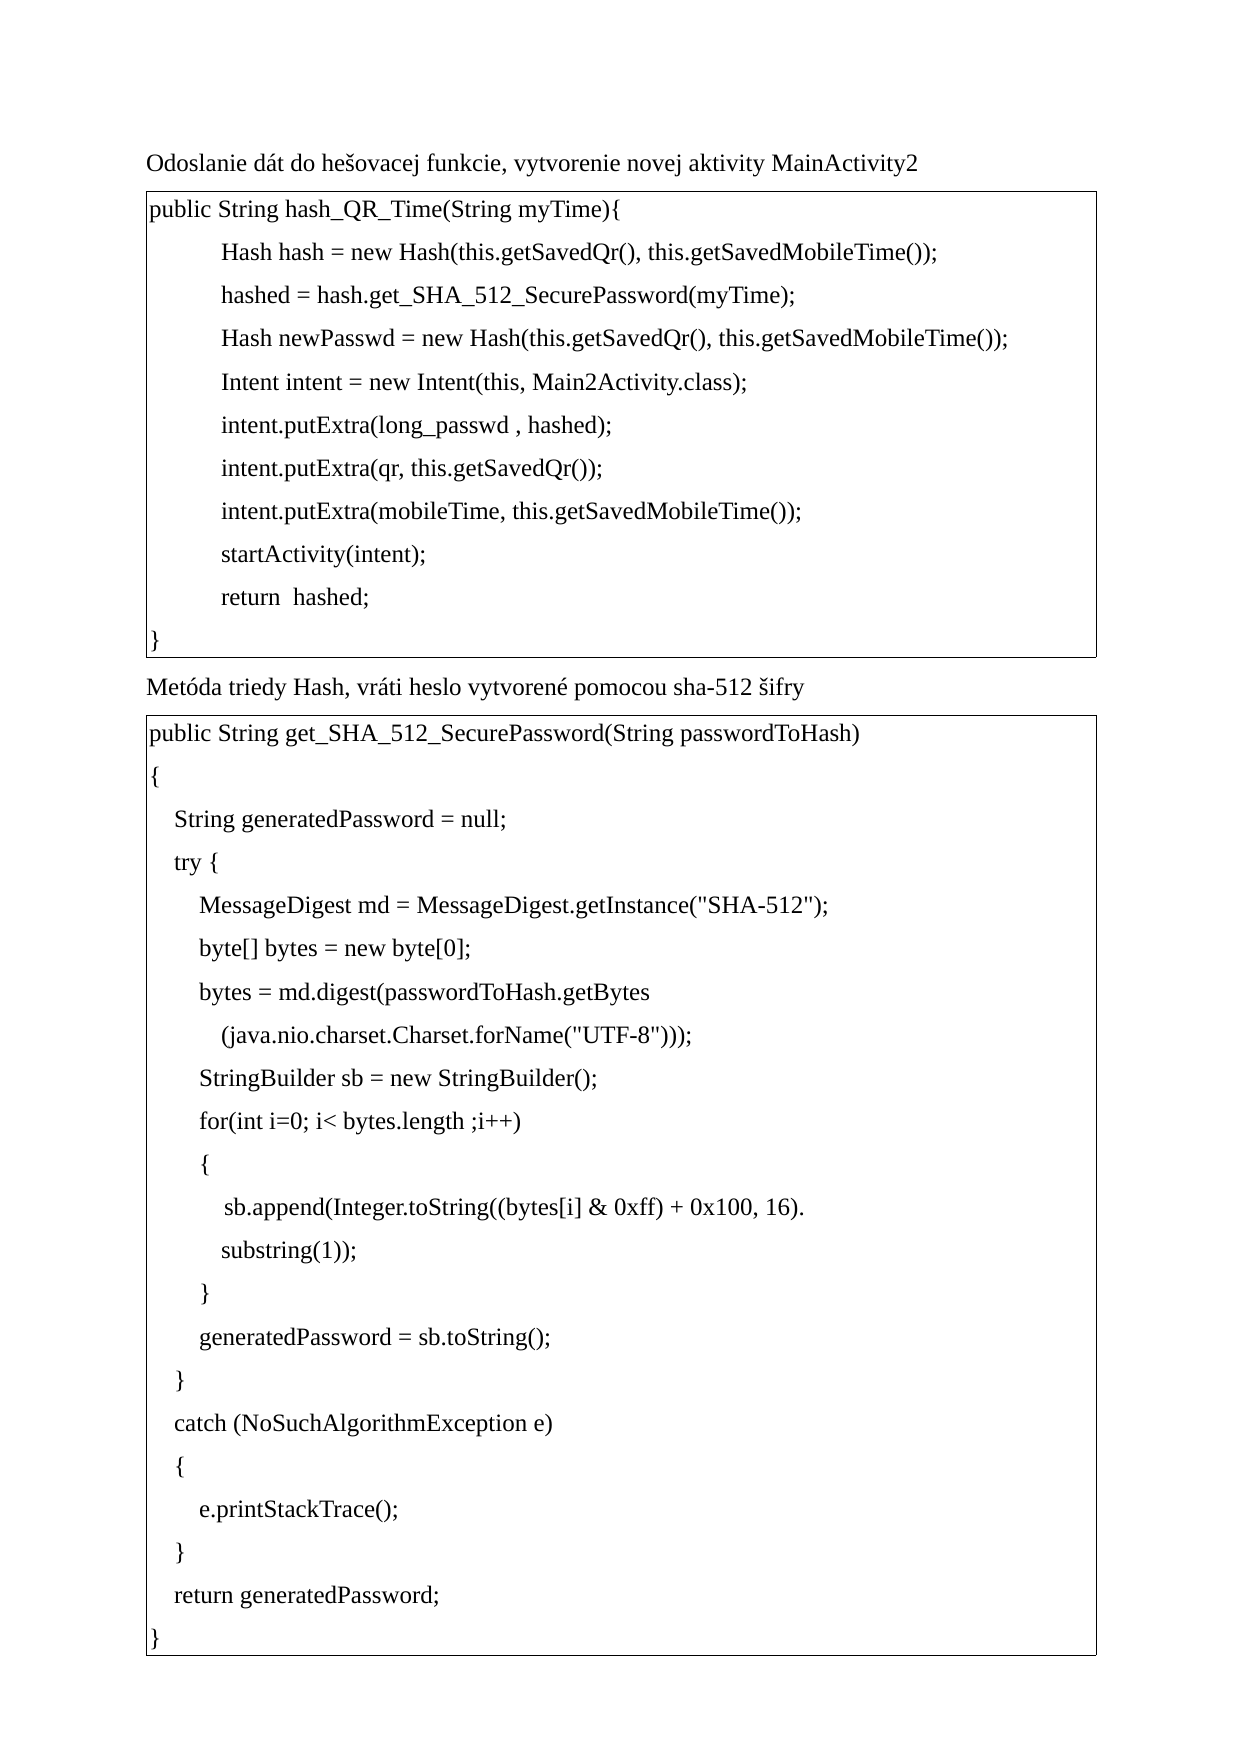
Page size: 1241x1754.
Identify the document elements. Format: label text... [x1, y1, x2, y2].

text for(int i=0; i< bytes.length ;i++) [147, 1103, 1096, 1135]
text intent.putExtra(qr, this.getSavedQr()); [147, 450, 1096, 482]
text { [147, 758, 1096, 790]
text } [147, 1275, 1096, 1307]
text return hashed; [147, 579, 1096, 611]
text { [147, 1146, 1096, 1178]
text intent.putExtra(long_passwd , hashed); [147, 407, 1096, 438]
text StringBuilder sb = new StringBuilder(); [147, 1060, 1096, 1092]
text } [147, 622, 1096, 657]
text public String get_SHA_512_SecurePassword(String passwordToHash) [147, 716, 1096, 747]
text e.printStackTrace(); [147, 1491, 1096, 1523]
text intent.putExtra(mobileTime, this.getSavedMobileTime()); [147, 493, 1096, 525]
text { [147, 1448, 1096, 1480]
text } [147, 1620, 1096, 1655]
text try { [147, 844, 1096, 876]
text Odoslanie dát do hešovacej funkcie, vytvorenie novej aktivity MainActivity2 [146, 148, 1096, 177]
text catch (NoSuchAlgorithmException e) [147, 1405, 1096, 1437]
text sb.append(Integer.toString((bytes[i] & 0xff) + 0x100, 16). substring(1)); [147, 1189, 1096, 1264]
text Hash hash = new Hash(this.getSavedQr(), this.getSavedMobileTime()); [147, 234, 1096, 266]
text Hash newPasswd = new Hash(this.getSavedQr(), this.getSavedMobileTime()); [147, 320, 1096, 352]
text byte[] bytes = new byte[0]; [147, 930, 1096, 962]
text bytes = md.digest(passwordToHash.getBytes (java.nio.charset.Charset.forName("UTF-8"))); [147, 973, 1096, 1048]
text String generatedPassword = null; [147, 801, 1096, 833]
text } [147, 1534, 1096, 1566]
text Metóda triedy Hash, vráti heslo vytvorené pomocou sha-512 šifry [146, 672, 1096, 700]
text return generatedPassword; [147, 1577, 1096, 1609]
text public String hash_QR_Time(String myTime){ [147, 192, 1096, 223]
text generatedPassword = sb.toString(); [147, 1318, 1096, 1350]
text } [147, 1362, 1096, 1393]
text startActivity(intent); [147, 536, 1096, 568]
text hashed = hash.get_SHA_512_SecurePassword(myTime); [147, 277, 1096, 309]
text MessageDigest md = MessageDigest.getInstance("SHA-512"); [147, 887, 1096, 919]
text Intent intent = new Intent(this, Main2Activity.class); [147, 363, 1096, 395]
